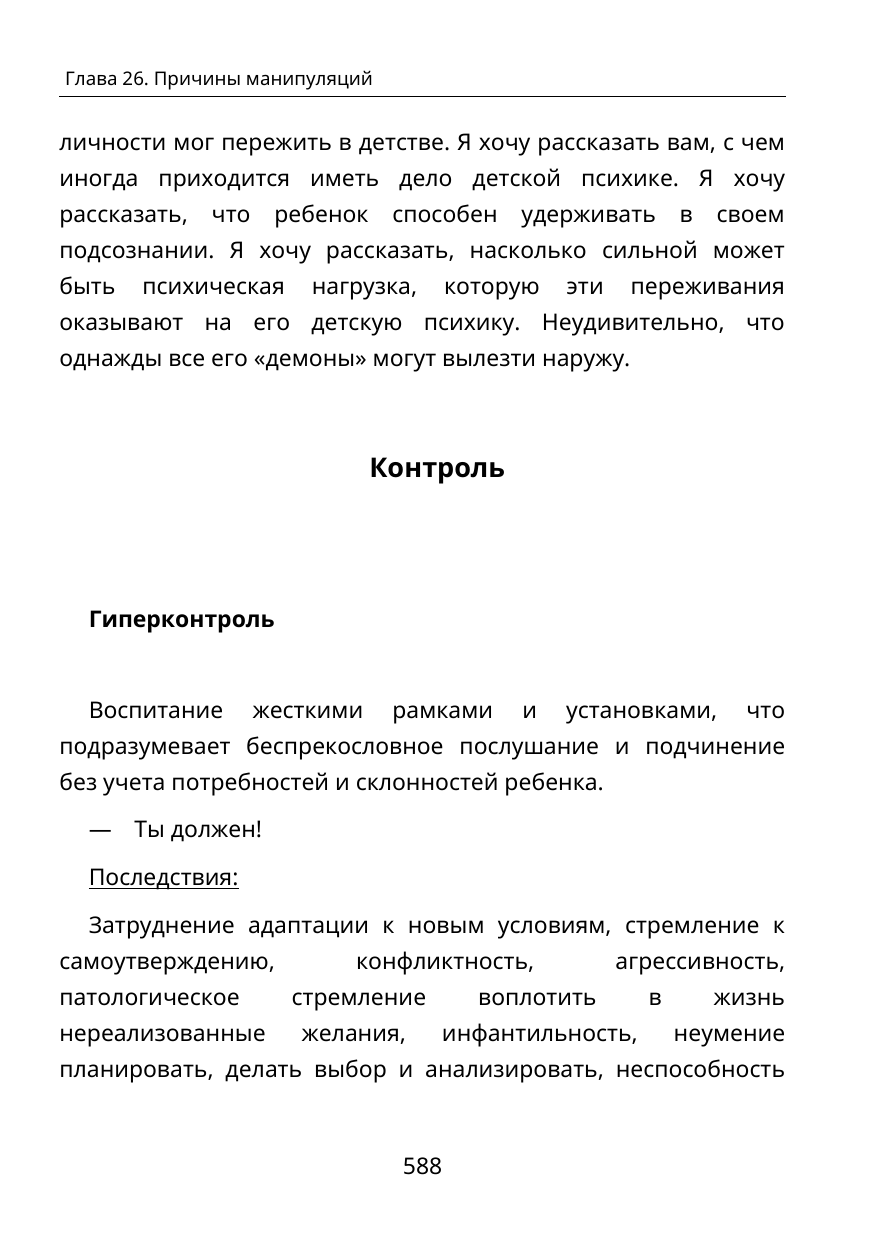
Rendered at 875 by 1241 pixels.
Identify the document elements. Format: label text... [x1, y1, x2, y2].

list Ты должен! [59, 813, 786, 844]
text личности мог пережить в детстве. Я хочу рассказать вам, с чем иногда приходится иметь дело детской психике. Я хочу рассказать, что ребенок способен удерживать в своем подсознании. Я хочу рассказать, насколько сильной может быть психическая нагрузка, которую эти переживания оказывают на его детскую психику. Неудивительно, что однажды все его «демоны» могут вылезти наружу. [59, 126, 786, 373]
text Воспитание жесткими рамками и установками, что подразумевает беспрекословное послушание и подчинение без учета потребностей и склонностей ребенка. [59, 694, 786, 797]
text Последствия: [59, 861, 786, 892]
text Затруднение адаптации к новым условиям, стремление к самоутверждению, конфликтность, агрессивность, патологическое стремление воплотить в жизнь нереализованные желания, инфантильность, неумение планировать, делать выбор и анализировать, неспособность [59, 909, 786, 1084]
subtitle Гиперконтроль [59, 603, 786, 635]
subtitle Контроль [59, 448, 786, 485]
